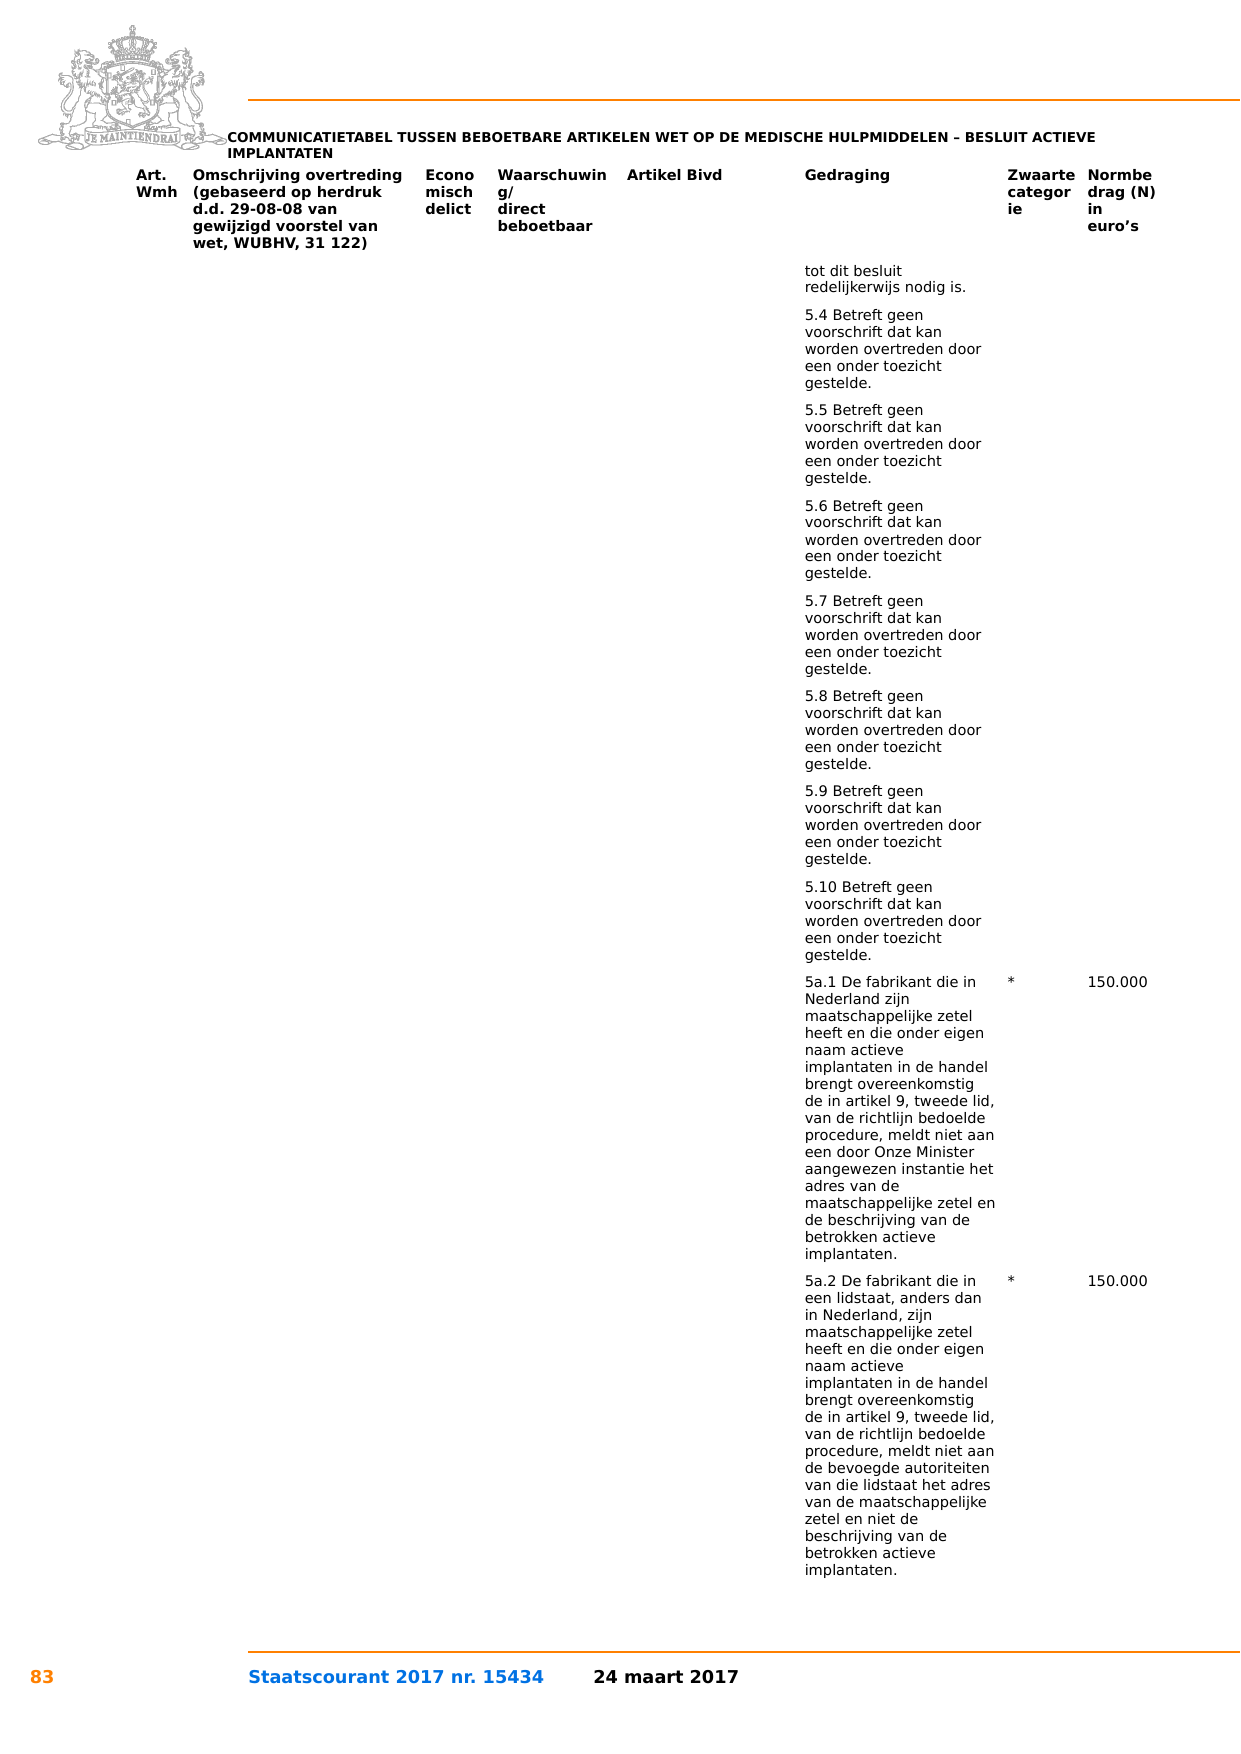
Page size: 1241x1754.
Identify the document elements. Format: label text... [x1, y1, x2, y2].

table_cell [1082, 398, 1163, 492]
table_cell [1082, 493, 1163, 587]
table_cell [622, 588, 798, 682]
table_cell [131, 493, 186, 587]
table_cell [492, 493, 621, 587]
table_cell [187, 588, 419, 682]
table_cell [1002, 493, 1081, 587]
table_cell [622, 493, 798, 587]
table_cell Zwaarte categorie [1002, 163, 1081, 257]
table_cell [420, 874, 491, 968]
table_cell Gedraging [799, 163, 1001, 257]
table_cell [420, 302, 491, 396]
table_cell 5a.1 De fabrikant die in Nederland zijn maatschappelijke zetel heeft en die onder eigen naam actieve implantaten in de handel brengt overeenkomstig de in artikel 9, tweede lid, van de richtlijn bedoelde procedure, meldt niet aan een door Onze Minister aangewezen instantie het adres van de maatschappelijke zetel en de beschrijving van de betrokken actieve implantaten. [799, 969, 1001, 1267]
table_cell [492, 588, 621, 682]
table_cell 5.5 Betreft geen voorschrift dat kan worden overtreden door een onder toezicht gestelde. [799, 398, 1001, 492]
table_cell [187, 779, 419, 873]
table_cell Art. Wmh [131, 163, 186, 257]
table_cell [420, 493, 491, 587]
table_cell Omschrijving overtreding (gebaseerd op herdruk d.d. 29-08-08 van gewijzigd voorstel van wet, WUBHV, 31 122) [187, 163, 419, 257]
table_cell [492, 302, 621, 396]
table_cell [492, 398, 621, 492]
table_cell [1082, 683, 1163, 778]
table_cell [622, 683, 798, 778]
table_cell [420, 779, 491, 873]
table_cell [492, 969, 621, 1267]
table_cell [492, 1268, 621, 1583]
table_cell [131, 398, 186, 492]
table_cell [622, 779, 798, 873]
table_cell Normbedrag (N) in euro’s [1082, 163, 1163, 257]
table_cell [1002, 302, 1081, 396]
table_cell [420, 588, 491, 682]
table_cell Economisch delict [420, 163, 491, 257]
table_cell [622, 398, 798, 492]
table_cell [622, 874, 798, 968]
table_cell 5.6 Betreft geen voorschrift dat kan worden overtreden door een onder toezicht gestelde. [799, 493, 1001, 587]
table_cell [420, 969, 491, 1267]
table_cell [131, 588, 186, 682]
table_cell Waarschuwing/ direct beboetbaar [492, 163, 621, 257]
table_cell [492, 779, 621, 873]
table_cell [131, 874, 186, 968]
table_cell [1082, 874, 1163, 968]
table_cell [420, 683, 491, 778]
table_cell [187, 302, 419, 396]
table_cell [622, 969, 798, 1267]
table_cell [1002, 588, 1081, 682]
table_cell [187, 493, 419, 587]
table_cell [492, 683, 621, 778]
table_cell [1002, 874, 1081, 968]
table_cell [131, 683, 186, 778]
table_cell [420, 258, 491, 301]
table_cell [622, 258, 798, 301]
table_cell [187, 874, 419, 968]
table_cell * [1002, 969, 1081, 1267]
table_cell 5.10 Betreft geen voorschrift dat kan worden overtreden door een onder toezicht gestelde. [799, 874, 1001, 968]
table_cell [187, 398, 419, 492]
table_cell 5.7 Betreft geen voorschrift dat kan worden overtreden door een onder toezicht gestelde. [799, 588, 1001, 682]
picture [38, 25, 227, 150]
table_cell 5a.2 De fabrikant die in een lidstaat, anders dan in Nederland, zijn maatschappelijke zetel heeft en die onder eigen naam actieve implantaten in de handel brengt overeenkomstig de in artikel 9, tweede lid, van de richtlijn bedoelde procedure, meldt niet aan de bevoegde autoriteiten van die lidstaat het adres van de maatschappelijke zetel en niet de beschrijving van de betrokken actieve implantaten. [799, 1268, 1001, 1583]
table_cell [1082, 258, 1163, 301]
table_cell [131, 302, 186, 396]
table_cell [1082, 588, 1163, 682]
table_cell [420, 1268, 491, 1583]
table_cell tot dit besluit redelijkerwijs nodig is. [799, 258, 1001, 301]
table_cell [131, 969, 186, 1267]
table_cell [1002, 779, 1081, 873]
table_cell [131, 779, 186, 873]
table_cell [187, 683, 419, 778]
table_cell [131, 258, 186, 301]
table_cell [1002, 683, 1081, 778]
table_cell [1002, 258, 1081, 301]
table_cell 5.9 Betreft geen voorschrift dat kan worden overtreden door een onder toezicht gestelde. [799, 779, 1001, 873]
table_cell [187, 1268, 419, 1583]
table_cell [622, 302, 798, 396]
table_cell [622, 1268, 798, 1583]
table_cell * [1002, 1268, 1081, 1583]
table_cell [492, 874, 621, 968]
table_cell [1082, 779, 1163, 873]
table_cell 150.000 [1082, 969, 1163, 1267]
table_cell [1082, 302, 1163, 396]
table_cell [187, 969, 419, 1267]
table_cell 5.8 Betreft geen voorschrift dat kan worden overtreden door een onder toezicht gestelde. [799, 683, 1001, 778]
table_cell [492, 258, 621, 301]
table_cell [131, 1268, 186, 1583]
table_cell [1002, 398, 1081, 492]
table_cell [420, 398, 491, 492]
table_header COMMUNICATIETABEL TUSSEN BEBOETBARE ARTIKELEN WET OP DE MEDISCHE HULPMIDDELEN – BESLUIT ACTIEVE IMPLANTATEN [130, 130, 1163, 161]
table_cell 5.4 Betreft geen voorschrift dat kan worden overtreden door een onder toezicht gestelde. [799, 302, 1001, 396]
table_cell [187, 258, 419, 301]
table_cell Artikel Bivd [622, 163, 798, 257]
table_cell 150.000 [1082, 1268, 1163, 1583]
